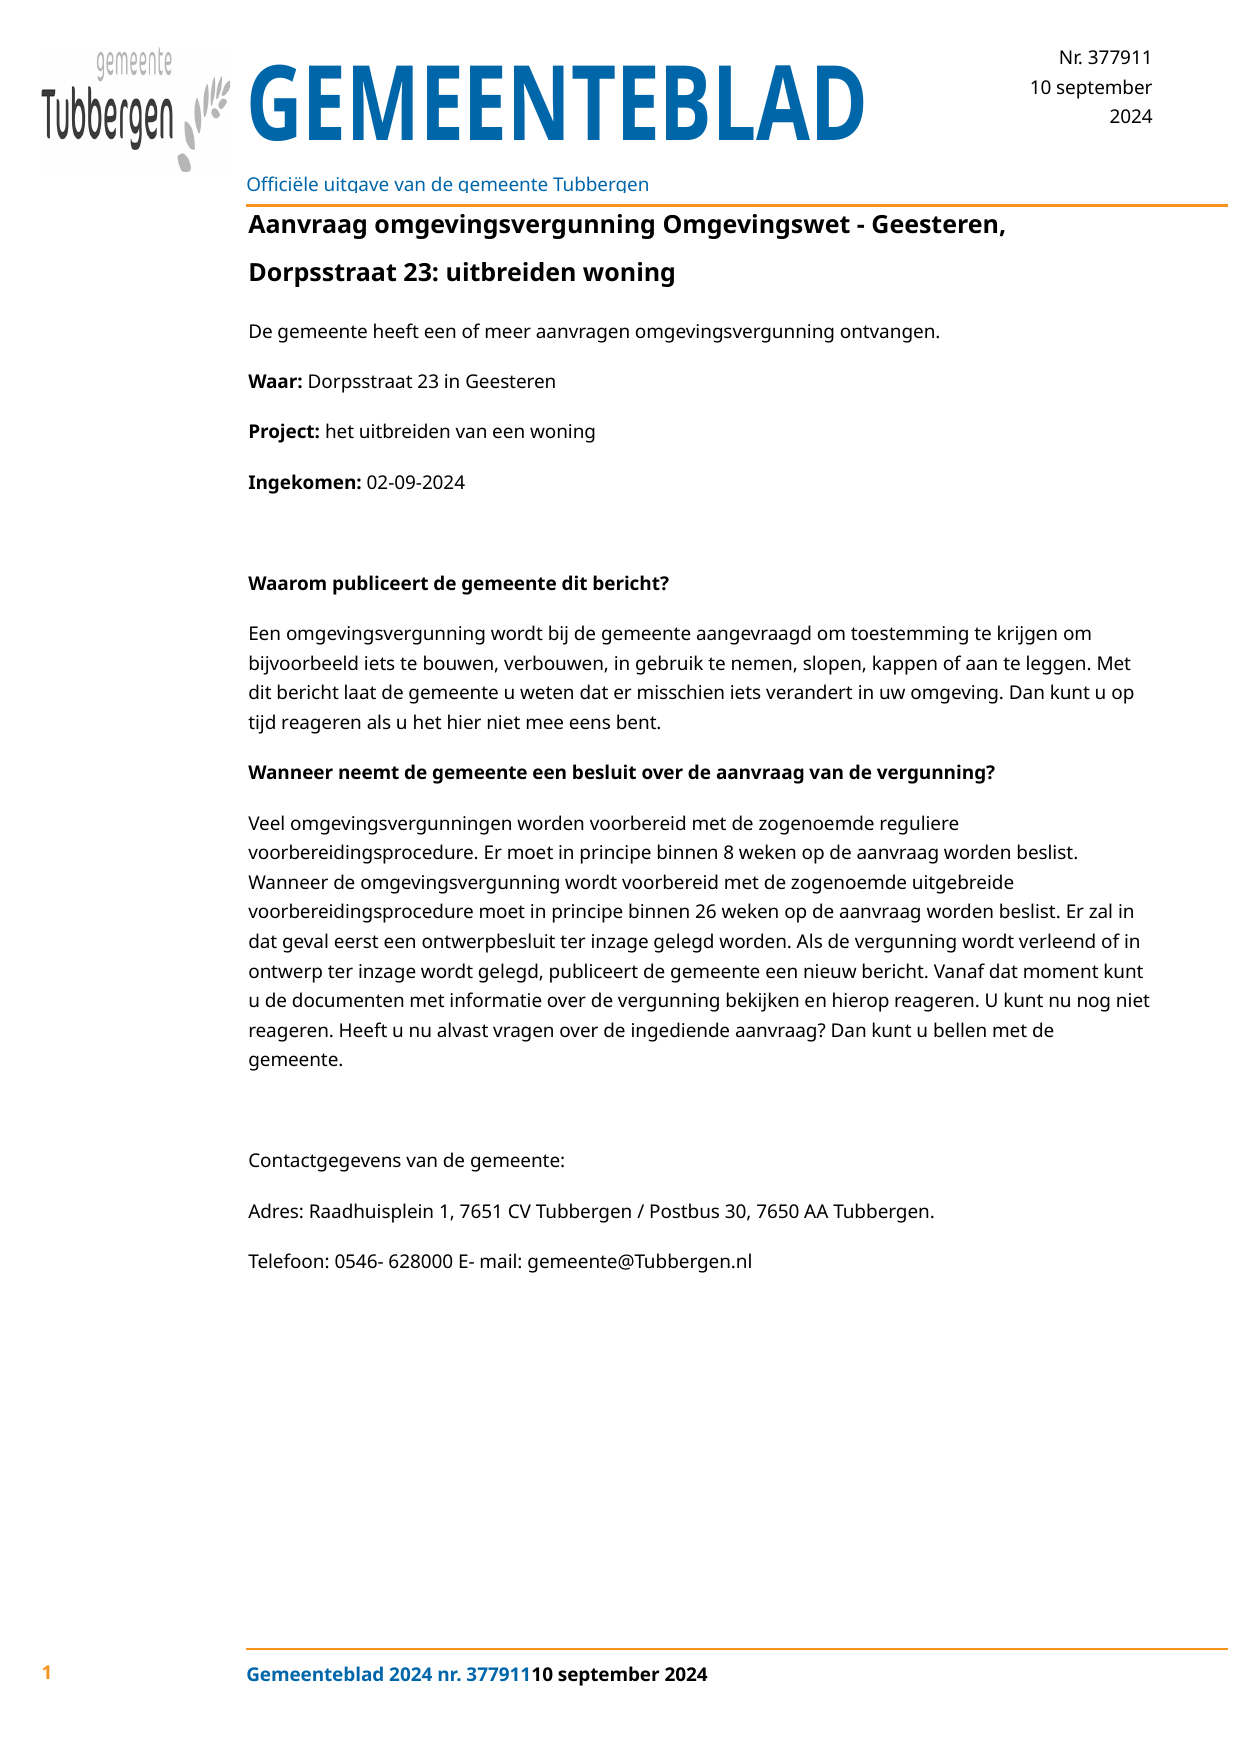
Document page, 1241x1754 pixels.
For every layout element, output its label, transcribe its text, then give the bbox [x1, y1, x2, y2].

picture [41, 47, 231, 172]
text Waarom publiceert de gemeente dit bericht? [248, 570, 1152, 596]
text Telefoon: 0546- 628000 E- mail: gemeente@Tubbergen.nl [248, 1248, 1152, 1274]
text Ingekomen: 02-09-2024 [248, 469, 1152, 495]
text Adres: Raadhuisplein 1, 7651 CV Tubbergen / Postbus 30, 7650 AA Tubbergen. [248, 1198, 1152, 1224]
text Waar: Dorpsstraat 23 in Geesteren [248, 368, 1152, 394]
text Project: het uitbreiden van een woning [248, 419, 1152, 444]
text Een omgevingsvergunning wordt bij de gemeente aangevraagd om toestemming te krijgen om bijvoorbeeld iets te bouwen, verbouwen, in gebruik te nemen, slopen, kappen of aan te leggen. Met dit bericht laat de gemeente u weten dat er misschien iets verandert in uw omgeving. Dan kunt u op tijd reageren als u het hier niet mee eens bent. [248, 620, 1152, 735]
text Veel omgevingsvergunningen worden voorbereid met de zogenoemde reguliere voorbereidingsprocedure. Er moet in principe binnen 8 weken op de aanvraag worden beslist. Wanneer de omgevingsvergunning wordt voorbereid met de zogenoemde uitgebreide voorbereidingsprocedure moet in principe binnen 26 weken op de aanvraag worden beslist. Er zal in dat geval eerst een ontwerpbesluit ter inzage gelegd worden. Als de vergunning wordt verleend of in ontwerp ter inzage wordt gelegd, publiceert de gemeente een nieuw bericht. Vanaf dat moment kunt u de documenten met informatie over de vergunning bekijken en hierop reageren. U kunt nu nog niet reageren. Heeft u nu alvast vragen over de ingediende aanvraag? Dan kunt u bellen met de gemeente. [248, 810, 1152, 1072]
text Wanneer neemt de gemeente een besluit over de aanvraag van de vergunning? [248, 759, 1152, 785]
text De gemeente heeft een of meer aanvragen omgevingsvergunning ontvangen. [248, 318, 1152, 344]
text Aanvraag omgevingsvergunning Omgevingswet - Geesteren, Dorpsstraat 23: uitbreiden woning [248, 207, 1152, 288]
text Contactgegevens van de gemeente: [248, 1147, 1152, 1173]
